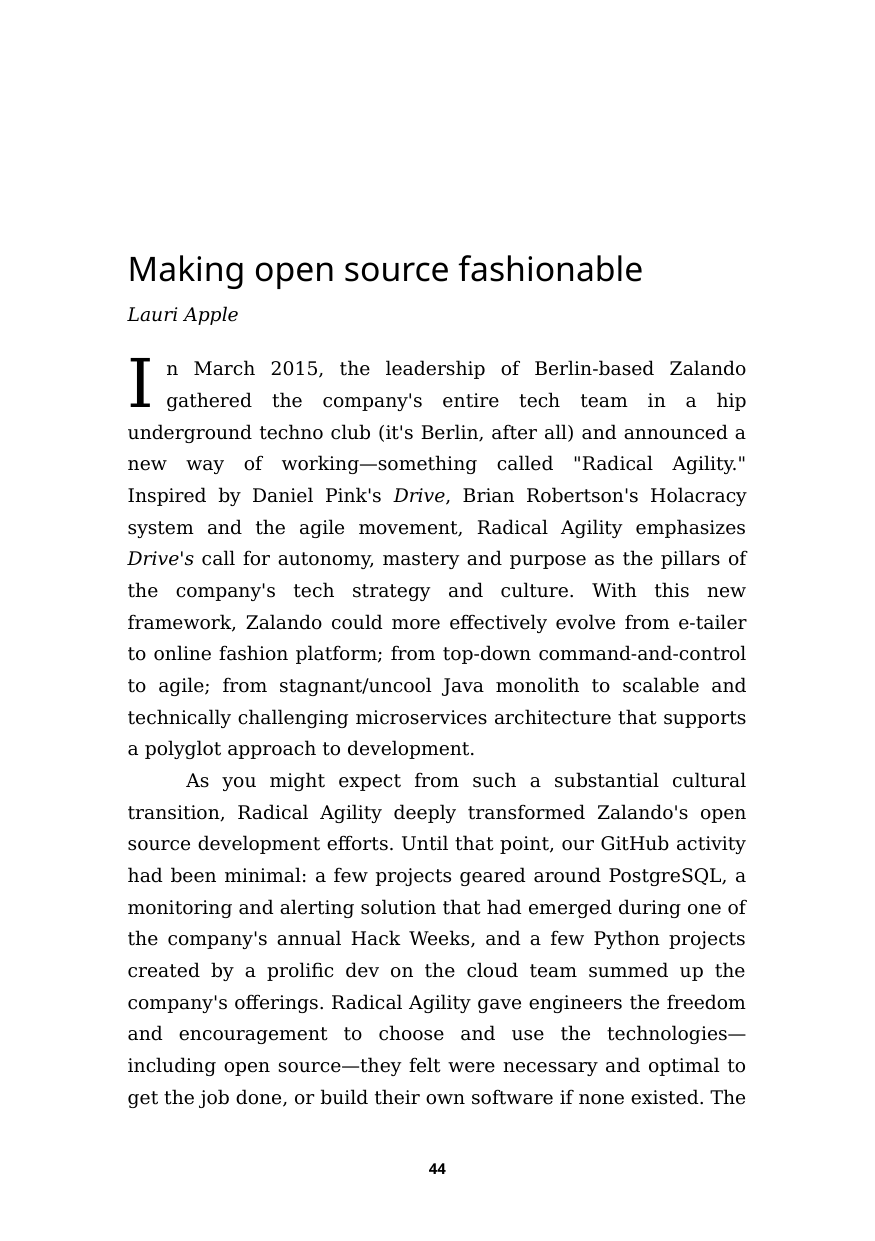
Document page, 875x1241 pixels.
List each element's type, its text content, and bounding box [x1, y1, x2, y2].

subtitle Making open source fashionable [127, 246, 747, 292]
text Lauri Apple [127, 304, 747, 326]
text In March 2015, the leadership of Berlin-based Zalando gathered the company's entire tech team in a hip underground techno club (it's Berlin, after all) and announced a new way of working—something called "Radical Agility." Inspired by Daniel Pink's Drive, Brian Robertson's Holacracy system and the agile movement, Radical Agility emphasizes Drive's call for autonomy, mastery and purpose as the pillars of the company's tech strategy and culture. With this new framework, Zalando could more effectively evolve from e-tailer to online fashion platform; from top-down command-and-control to agile; from stagnant/uncool Java monolith to scalable and technically challenging microservices architecture that supports a polyglot approach to development. [127, 358, 747, 760]
text As you might expect from such a substantial cultural transition, Radical Agility deeply transformed Zalando's open source development efforts. Until that point, our GitHub activity had been minimal: a few projects geared around PostgreSQL, a monitoring and alerting solution that had emerged during one of the company's annual Hack Weeks, and a few Python projects created by a prolific dev on the cloud team summed up the company's offerings. Radical Agility gave engineers the freedom and encouragement to choose and use the technologies—including open source—they felt were necessary and optimal to get the job done, or build their own software if none existed. The [127, 770, 747, 1109]
